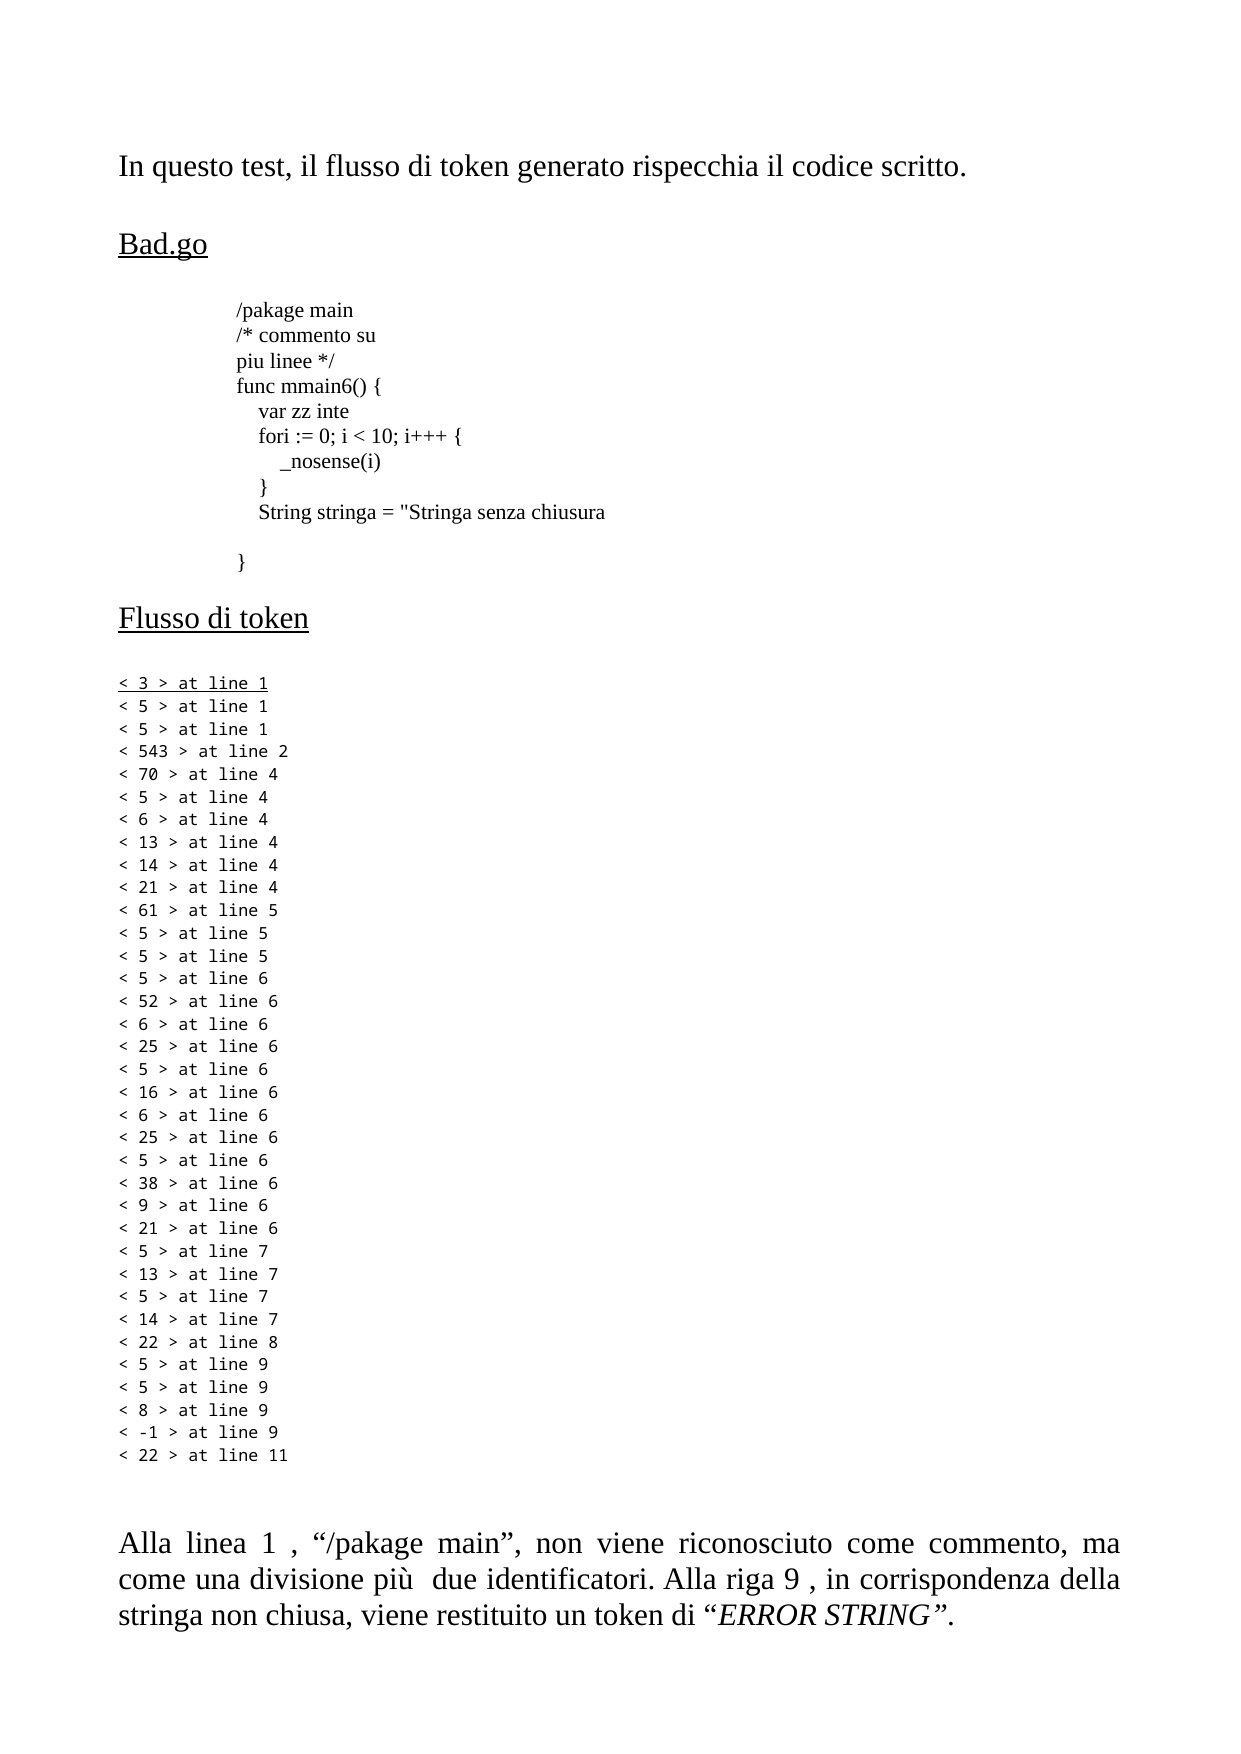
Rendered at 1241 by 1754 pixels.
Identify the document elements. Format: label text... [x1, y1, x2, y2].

text < 13 > at line 7 [118, 1262, 1122, 1285]
text < 5 > at line 4 [118, 785, 1122, 808]
text < -1 > at line 9 [118, 1421, 1122, 1444]
text < 3 > at line 1 [118, 672, 1122, 694]
text < 38 > at line 6 [118, 1171, 1122, 1194]
text var zz inte [236, 398, 1122, 423]
text Alla linea 1 , “/pakage main”, non viene riconosciuto come commento, ma come una divisione più due identificatori. Alla riga 9 , in corrispondenza della stringa non chiusa, viene restituito un token di “ERROR STRING”. [118, 1524, 1122, 1632]
text < 8 > at line 9 [118, 1398, 1122, 1421]
text < 13 > at line 4 [118, 831, 1122, 853]
text < 5 > at line 6 [118, 1148, 1122, 1171]
text } [236, 549, 1122, 574]
text < 14 > at line 7 [118, 1307, 1122, 1330]
text func mmain6() { [236, 373, 1122, 398]
text < 16 > at line 6 [118, 1080, 1122, 1103]
text < 70 > at line 4 [118, 762, 1122, 785]
text < 543 > at line 2 [118, 740, 1122, 762]
text /pakage main [236, 297, 1122, 322]
text < 25 > at line 6 [118, 1126, 1122, 1148]
text < 5 > at line 1 [118, 694, 1122, 717]
text Bad.go [118, 225, 1122, 261]
text < 21 > at line 4 [118, 876, 1122, 899]
text < 22 > at line 8 [118, 1330, 1122, 1353]
text < 52 > at line 6 [118, 989, 1122, 1012]
text Flusso di token [118, 600, 1122, 636]
text < 25 > at line 6 [118, 1035, 1122, 1058]
text < 6 > at line 6 [118, 1012, 1122, 1035]
text < 5 > at line 9 [118, 1353, 1122, 1376]
text < 6 > at line 4 [118, 808, 1122, 831]
text < 5 > at line 1 [118, 717, 1122, 740]
text < 5 > at line 5 [118, 921, 1122, 944]
text < 5 > at line 6 [118, 1058, 1122, 1080]
text < 61 > at line 5 [118, 899, 1122, 921]
text } [236, 474, 1122, 499]
text /* commento su [236, 322, 1122, 348]
text < 5 > at line 6 [118, 967, 1122, 989]
text < 5 > at line 9 [118, 1376, 1122, 1398]
text piu linee */ [236, 348, 1122, 373]
text In questo test, il flusso di token generato rispecchia il codice scritto. [118, 147, 1122, 183]
text < 5 > at line 7 [118, 1285, 1122, 1307]
text < 21 > at line 6 [118, 1217, 1122, 1239]
text String stringa = "Stringa senza chiusura [236, 499, 1122, 524]
text _nosense(i) [236, 448, 1122, 474]
text < 5 > at line 5 [118, 944, 1122, 967]
text < 22 > at line 11 [118, 1444, 1122, 1466]
text fori := 0; i < 10; i+++ { [236, 423, 1122, 448]
text < 5 > at line 7 [118, 1239, 1122, 1262]
text < 9 > at line 6 [118, 1194, 1122, 1217]
text < 6 > at line 6 [118, 1103, 1122, 1126]
text < 14 > at line 4 [118, 853, 1122, 876]
